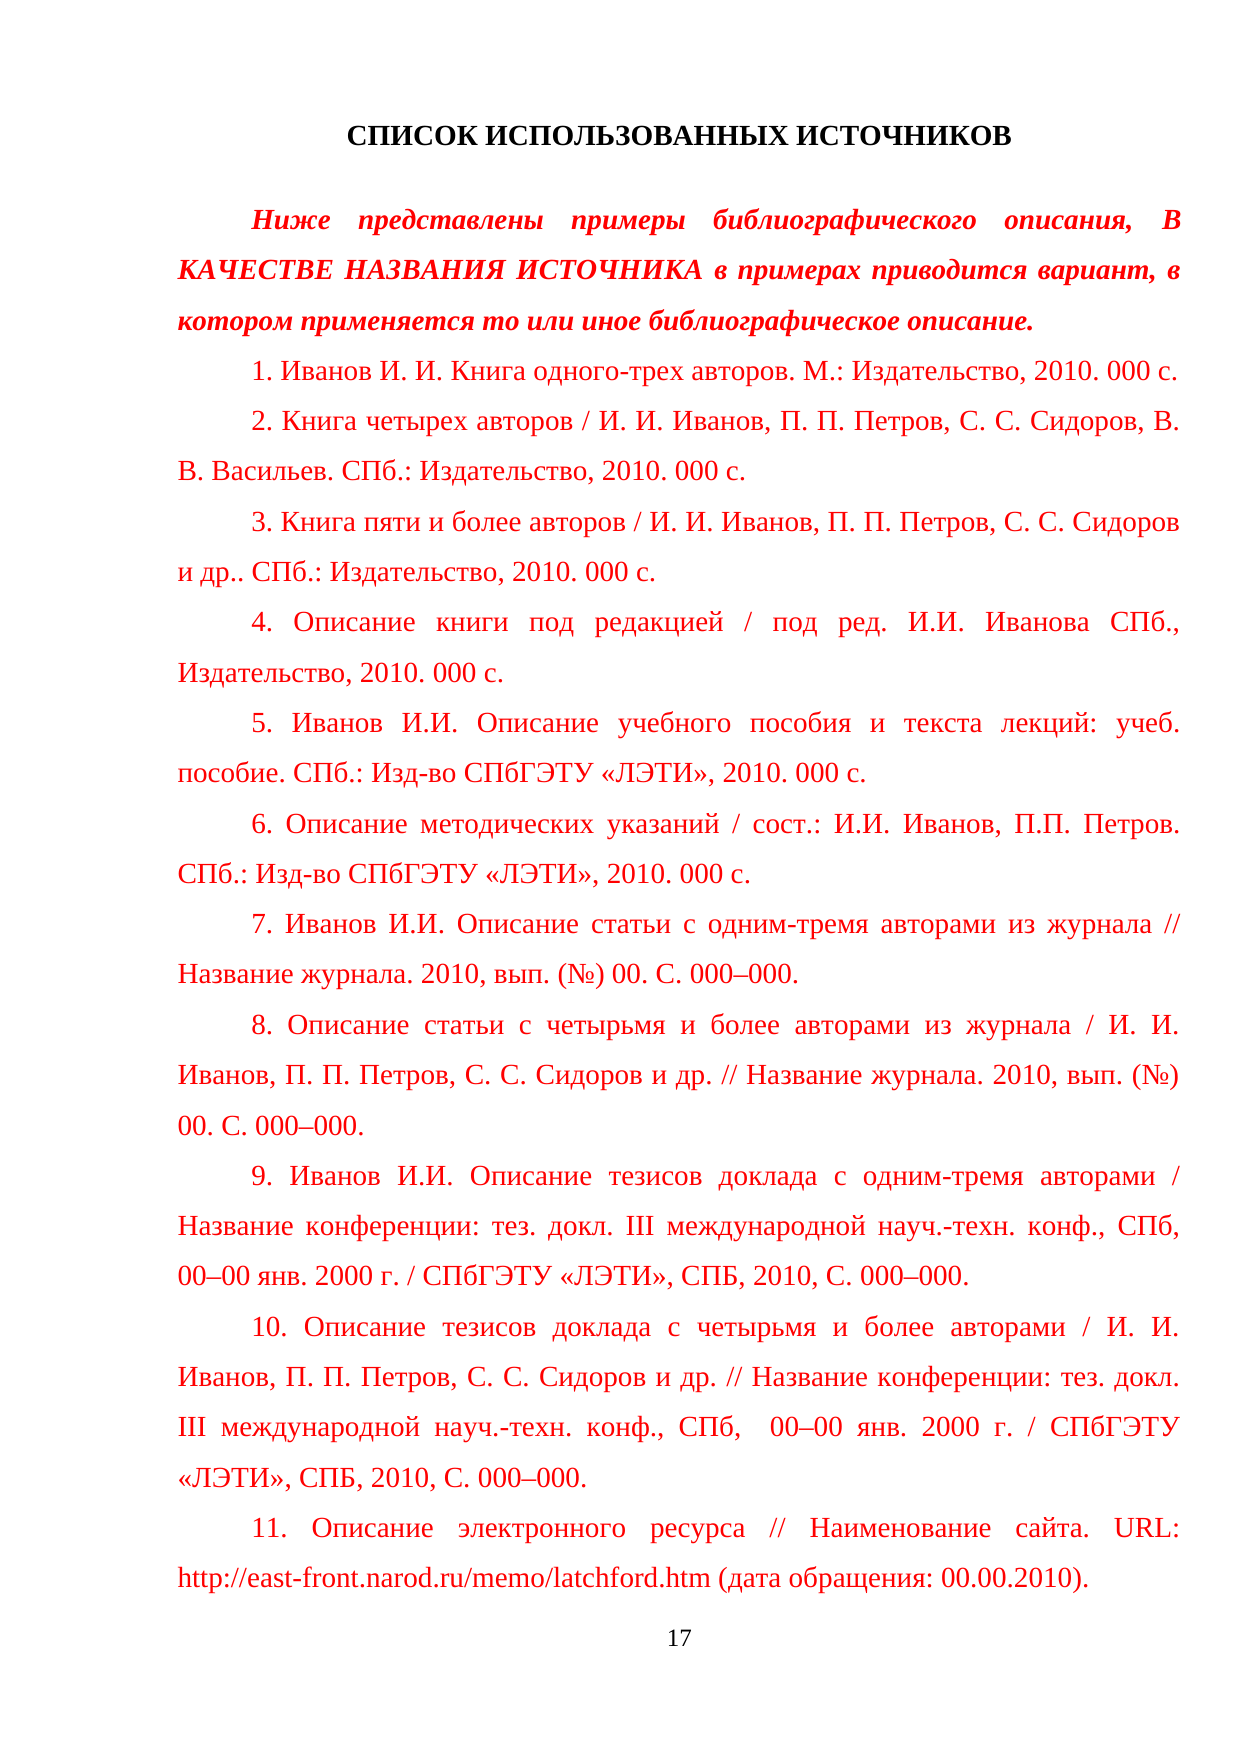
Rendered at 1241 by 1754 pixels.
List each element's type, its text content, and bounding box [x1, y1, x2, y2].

text список использованных источников [177, 118, 1181, 152]
text 7. Иванов И.И. Описание статьи с одним-тремя авторами из журнала // Название журнала. 2010, вып. (№) 00. С. 000–000. [177, 906, 1181, 990]
text 3. Книга пяти и более авторов / И. И. Иванов, П. П. Петров, С. С. Сидоров и др.. СПб.: Издательство, 2010. 000 с. [177, 504, 1181, 588]
text Ниже представлены примеры библиографического описания, В качестве названия источника в примерах приводится вариант, в котором применяется то или иное библиографическое описание. [177, 202, 1181, 336]
text 6. Описание методических указаний / сост.: И.И. Иванов, П.П. Петров. СПб.: Изд-во СПбГЭТУ «ЛЭТИ», 2010. 000 с. [177, 806, 1181, 889]
text 1. Иванов И. И. Книга одного-трех авторов. М.: Издательство, 2010. 000 с. [177, 353, 1181, 386]
text 11. Описание электронного ресурса // Наименование сайта. URL: http://east-front.narod.ru/memo/latchford.htm (дата обращения: 00.00.2010). [177, 1510, 1181, 1594]
text 2. Книга четырех авторов / И. И. Иванов, П. П. Петров, С. С. Сидоров, В. В. Васильев. СПб.: Издательство, 2010. 000 с. [177, 403, 1181, 487]
text 8. Описание статьи с четырьмя и более авторами из журнала / И. И. Иванов, П. П. Петров, С. С. Сидоров и др. // Название журнала. 2010, вып. (№) 00. С. 000–000. [177, 1007, 1181, 1141]
text 5. Иванов И.И. Описание учебного пособия и текста лекций: учеб. пособие. СПб.: Изд-во СПбГЭТУ «ЛЭТИ», 2010. 000 с. [177, 705, 1181, 789]
text 4. Описание книги под редакцией / под ред. И.И. Иванова СПб., Издательство, 2010. 000 с. [177, 604, 1181, 688]
text 9. Иванов И.И. Описание тезисов доклада с одним-тремя авторами / Название конференции: тез. докл. III международной науч.-техн. конф., СПб, 00–00 янв. 2000 г. / СПбГЭТУ «ЛЭТИ», СПБ, 2010, С. 000–000. [177, 1158, 1181, 1292]
text 10. Описание тезисов доклада с четырьмя и более авторами / И. И. Иванов, П. П. Петров, С. С. Сидоров и др. // Название конференции: тез. докл. III международной науч.-техн. конф., СПб, 00–00 янв. 2000 г. / СПбГЭТУ «ЛЭТИ», СПБ, 2010, С. 000–000. [177, 1309, 1181, 1493]
